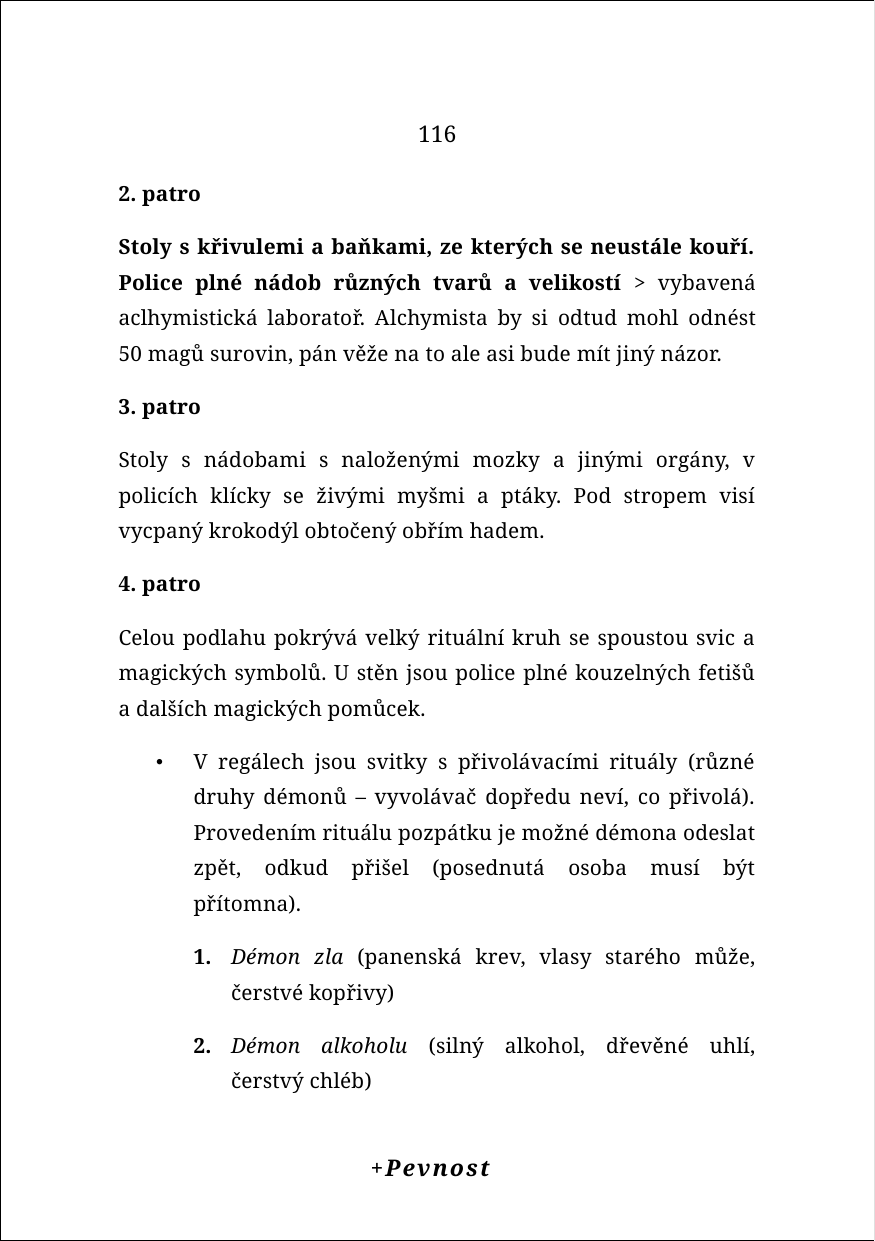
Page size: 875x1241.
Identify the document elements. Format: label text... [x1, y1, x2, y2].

text Stoly s křivulemi a baňkami, ze kterých se neustále kouří. Police plné nádob různých tvarů a velikostí > vybavená aclhymistická laboratoř. Alchymista by si odtud mohl odnést 50 magů surovin, pán věže na to ale asi bude mít jiný názor. [118, 232, 756, 367]
list V regálech jsou svitky s přivolávacími rituály (různé druhy démonů – vyvolávač dopředu neví, co přivolá). Provedením rituálu pozpátku je možné démona odeslat zpět, odkud přišel (posednutá osoba musí být přítomna). [156, 747, 756, 917]
text Stoly s nádobami s naloženými mozky a jinými orgány, v policích klícky se živými myšmi a ptáky. Pod stropem visí vycpaný krokodýl obtočený obřím hadem. [118, 445, 756, 545]
text 2. patro [118, 179, 756, 207]
text 4. patro [118, 569, 756, 598]
list Démon zla (panenská krev, vlasy starého může, čerstvé kopřivy) [193, 942, 756, 1006]
text 3. patro [118, 392, 756, 420]
text Celou podlahu pokrývá velký rituální kruh se spoustou svic a magických symbolů. U stěn jsou police plné kouzelných fetišů a dalších magických pomůcek. [118, 623, 756, 722]
list Démon alkoholu (silný alkohol, dřevěné uhlí, čerstvý chléb) [193, 1031, 756, 1095]
